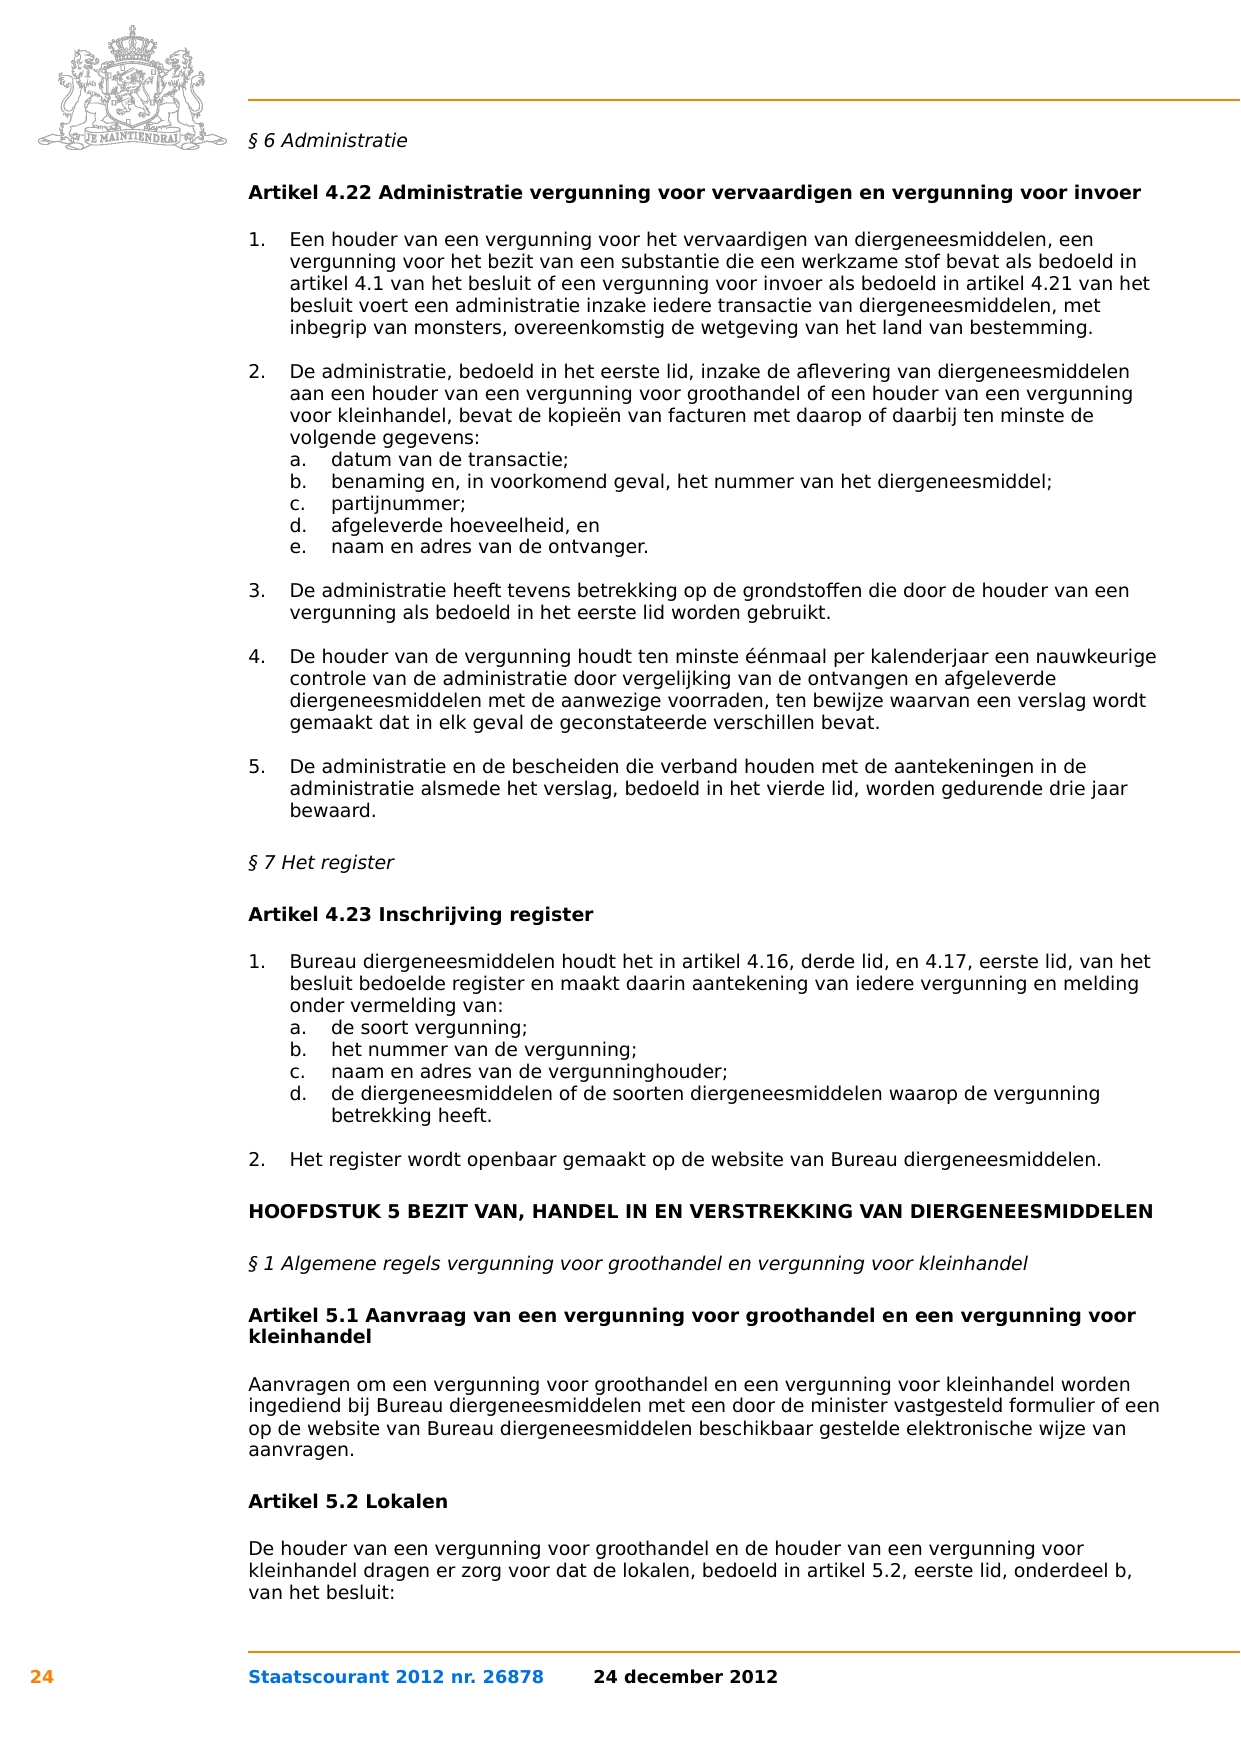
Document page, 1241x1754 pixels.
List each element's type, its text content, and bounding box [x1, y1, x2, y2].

text a. datum van de transactie; [289, 448, 1163, 471]
text De houder van een vergunning voor groothandel en de houder van een vergunning voor kleinhandel dragen er zorg voor dat de lokalen, bedoeld in artikel 5.2, eerste lid, onderdeel b, van het besluit: [248, 1538, 1163, 1604]
text b. benaming en, in voorkomend geval, het nummer van het diergeneesmiddel; [289, 471, 1163, 492]
picture [38, 25, 227, 150]
text c. partijnummer; [289, 492, 1163, 514]
subtitle Artikel 4.22 Administratie vergunning voor vervaardigen en vergunning voor invoer [248, 182, 1163, 204]
subtitle § 7 Het register [248, 852, 1163, 874]
text 1. Bureau diergeneesmiddelen houdt het in artikel 4.16, derde lid, en 4.17, eerste lid, van het besluit bedoelde register en maakt daarin aantekening van iedere vergunning en melding onder vermelding van: [248, 951, 1163, 1017]
subtitle Artikel 4.23 Inschrijving register [248, 904, 1163, 926]
text d. de diergeneesmiddelen of de soorten diergeneesmiddelen waarop de vergunning betrekking heeft. [289, 1083, 1163, 1127]
subtitle § 1 Algemene regels vergunning voor groothandel en vergunning voor kleinhandel [248, 1252, 1163, 1274]
subtitle HOOFDSTUK 5 BEZIT VAN, HANDEL IN EN VERSTREKKING VAN DIERGENEESMIDDELEN [248, 1201, 1163, 1222]
text Aanvragen om een vergunning voor groothandel en een vergunning voor kleinhandel worden ingediend bij Bureau diergeneesmiddelen met een door de minister vastgesteld formulier of een op de website van Bureau diergeneesmiddelen beschikbaar gestelde elektronische wijze van aanvragen. [248, 1373, 1163, 1461]
text 5. De administratie en de bescheiden die verband houden met de aantekeningen in de administratie alsmede het verslag, bedoeld in het vierde lid, worden gedurende drie jaar bewaard. [248, 756, 1163, 822]
text b. het nummer van de vergunning; [289, 1039, 1163, 1061]
subtitle Artikel 5.1 Aanvraag van een vergunning voor groothandel en een vergunning voor kleinhandel [248, 1304, 1163, 1348]
subtitle Artikel 5.2 Lokalen [248, 1491, 1163, 1513]
text a. de soort vergunning; [289, 1017, 1163, 1039]
text 1. Een houder van een vergunning voor het vervaardigen van diergeneesmiddelen, een vergunning voor het bezit van een substantie die een werkzame stof bevat als bedoeld in artikel 4.1 van het besluit of een vergunning voor invoer als bedoeld in artikel 4.21 van het besluit voert een administratie inzake iedere transactie van diergeneesmiddelen, met inbegrip van monsters, overeenkomstig de wetgeving van het land van bestemming. [248, 229, 1163, 339]
text 2. Het register wordt openbaar gemaakt op de website van Bureau diergeneesmiddelen. [248, 1148, 1163, 1171]
text c. naam en adres van de vergunninghouder; [289, 1061, 1163, 1083]
text 2. De administratie, bedoeld in het eerste lid, inzake de aflevering van diergeneesmiddelen aan een houder van een vergunning voor groothandel of een houder van een vergunning voor kleinhandel, bevat de kopieën van facturen met daarop of daarbij ten minste de volgende gegevens: [248, 361, 1163, 448]
subtitle § 6 Administratie [248, 130, 1163, 152]
text 4. De houder van de vergunning houdt ten minste éénmaal per kalenderjaar een nauwkeurige controle van de administratie door vergelijking van de ontvangen en afgeleverde diergeneesmiddelen met de aanwezige voorraden, ten bewijze waarvan een verslag wordt gemaakt dat in elk geval de geconstateerde verschillen bevat. [248, 646, 1163, 734]
text 3. De administratie heeft tevens betrekking op de grondstoffen die door de houder van een vergunning als bedoeld in het eerste lid worden gebruikt. [248, 580, 1163, 624]
text d. afgeleverde hoeveelheid, en [289, 514, 1163, 536]
text e. naam en adres van de ontvanger. [289, 536, 1163, 558]
